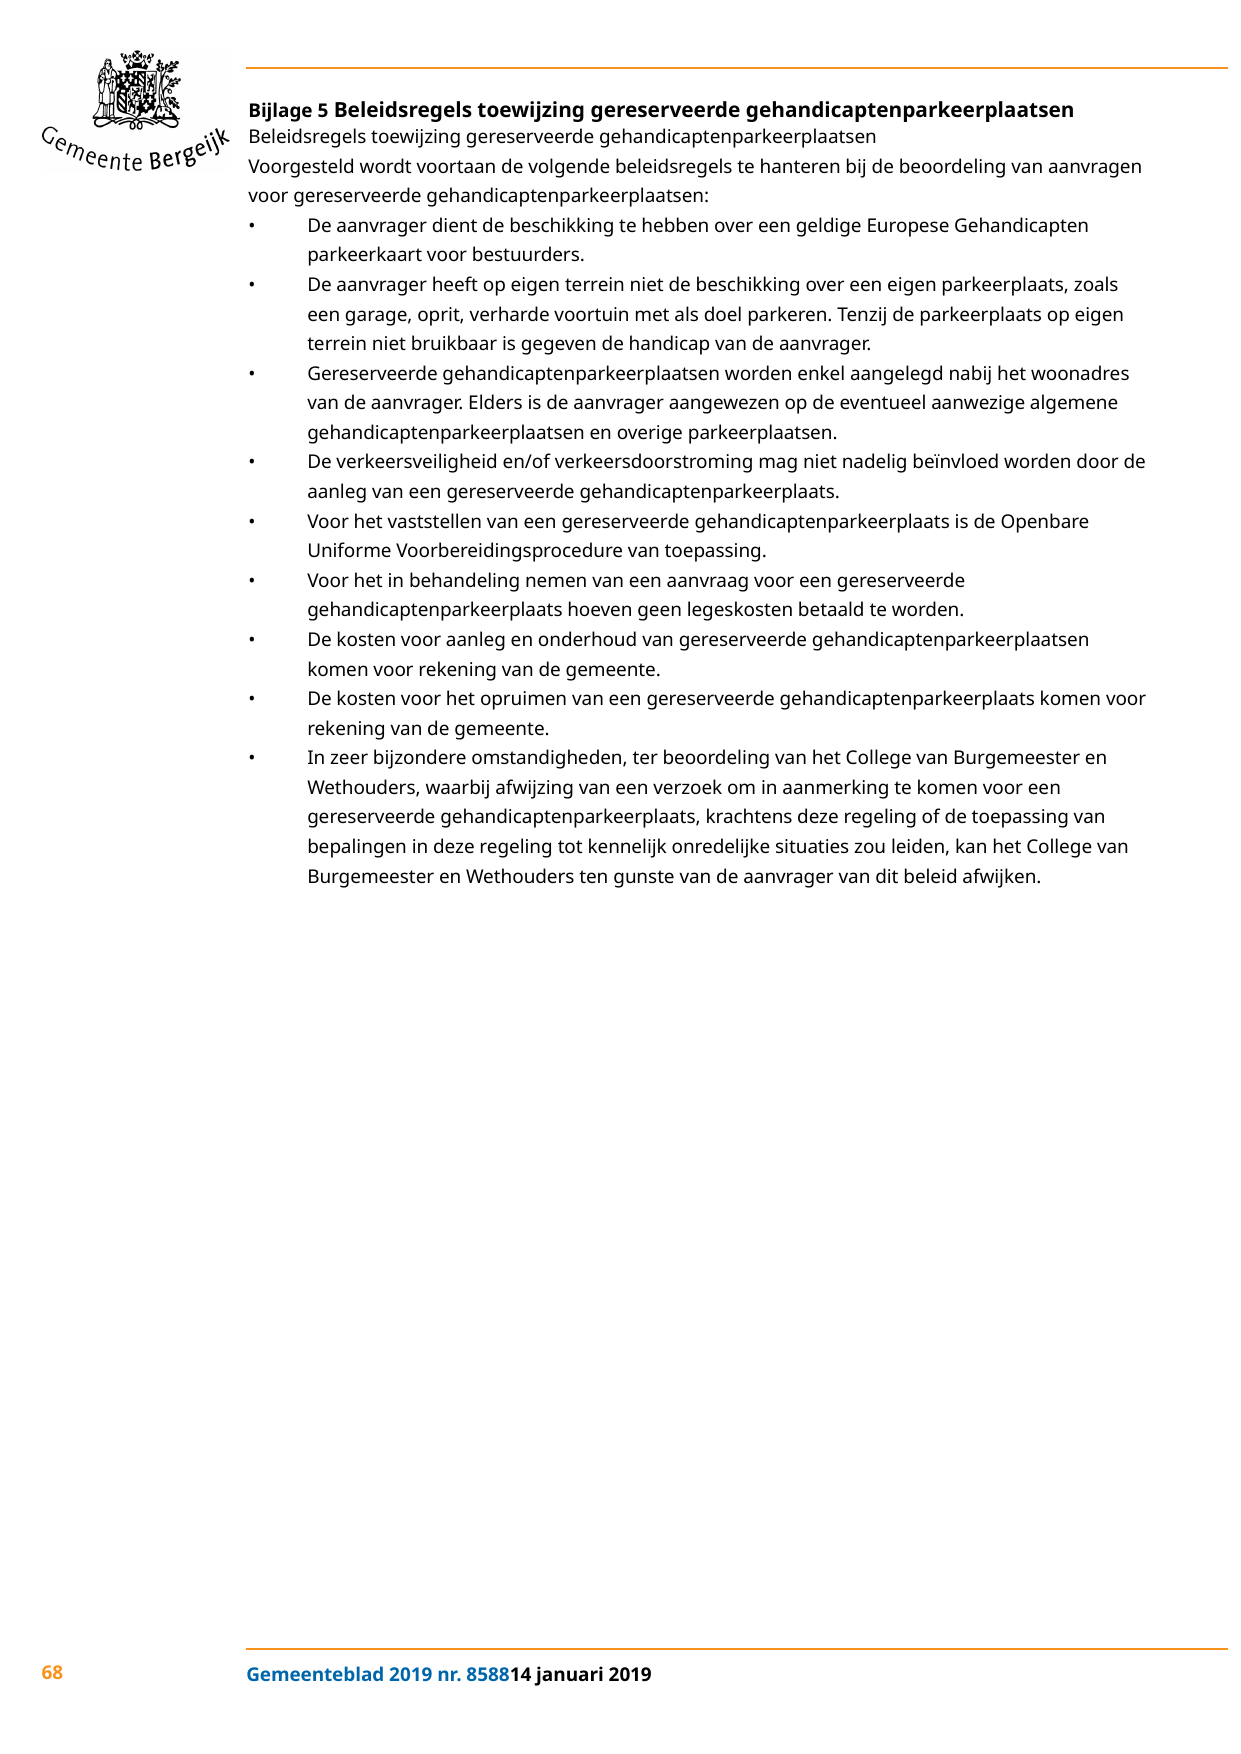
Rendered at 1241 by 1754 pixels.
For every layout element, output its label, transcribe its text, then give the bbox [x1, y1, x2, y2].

list Gereserveerde gehandicaptenparkeerplaatsen worden enkel aangelegd nabij het woonadres van de aanvrager. Elders is de aanvrager aangewezen op de eventueel aanwezige algemene gehandicaptenparkeerplaatsen en overige parkeerplaatsen. [248, 360, 1152, 445]
list Voor het vaststellen van een gereserveerde gehandicaptenparkeerplaats is de Openbare Uniforme Voorbereidingsprocedure van toepassing. [248, 508, 1152, 563]
picture [41, 47, 231, 172]
list De aanvrager heeft op eigen terrein niet de beschikking over een eigen parkeerplaats, zoals een garage, oprit, verharde voortuin met als doel parkeren. Tenzij de parkeerplaats op eigen terrein niet bruikbaar is gegeven de handicap van de aanvrager. [248, 271, 1152, 356]
text Beleidsregels toewijzing gereserveerde gehandicaptenparkeerplaatsen [248, 123, 1152, 149]
list De kosten voor het opruimen van een gereserveerde gehandicaptenparkeerplaats komen voor rekening van de gemeente. [248, 685, 1152, 741]
list Voor het in behandeling nemen van een aanvraag voor een gereserveerde gehandicaptenparkeerplaats hoeven geen legeskosten betaald te worden. [248, 567, 1152, 622]
text Bijlage 5 Beleidsregels toewijzing gereserveerde gehandicaptenparkeerplaatsen [248, 95, 1152, 123]
list De aanvrager dient de beschikking te hebben over een geldige Europese Gehandicapten parkeerkaart voor bestuurders. [248, 212, 1152, 267]
list In zeer bijzondere omstandigheden, ter beoordeling van het College van Burgemeester en Wethouders, waarbij afwijzing van een verzoek om in aanmerking te komen voor een gereserveerde gehandicaptenparkeerplaats, krachtens deze regeling of de toepassing van bepalingen in deze regeling tot kennelijk onredelijke situaties zou leiden, kan het College van Burgemeester en Wethouders ten gunste van de aanvrager van dit beleid afwijken. [248, 744, 1152, 889]
text Voorgesteld wordt voortaan de volgende beleidsregels te hanteren bij de beoordeling van aanvragen voor gereserveerde gehandicaptenparkeerplaatsen: [248, 153, 1152, 208]
list De verkeersveiligheid en/of verkeersdoorstroming mag niet nadelig beïnvloed worden door de aanleg van een gereserveerde gehandicaptenparkeerplaats. [248, 449, 1152, 504]
list De kosten voor aanleg en onderhoud van gereserveerde gehandicaptenparkeerplaatsen komen voor rekening van de gemeente. [248, 626, 1152, 682]
